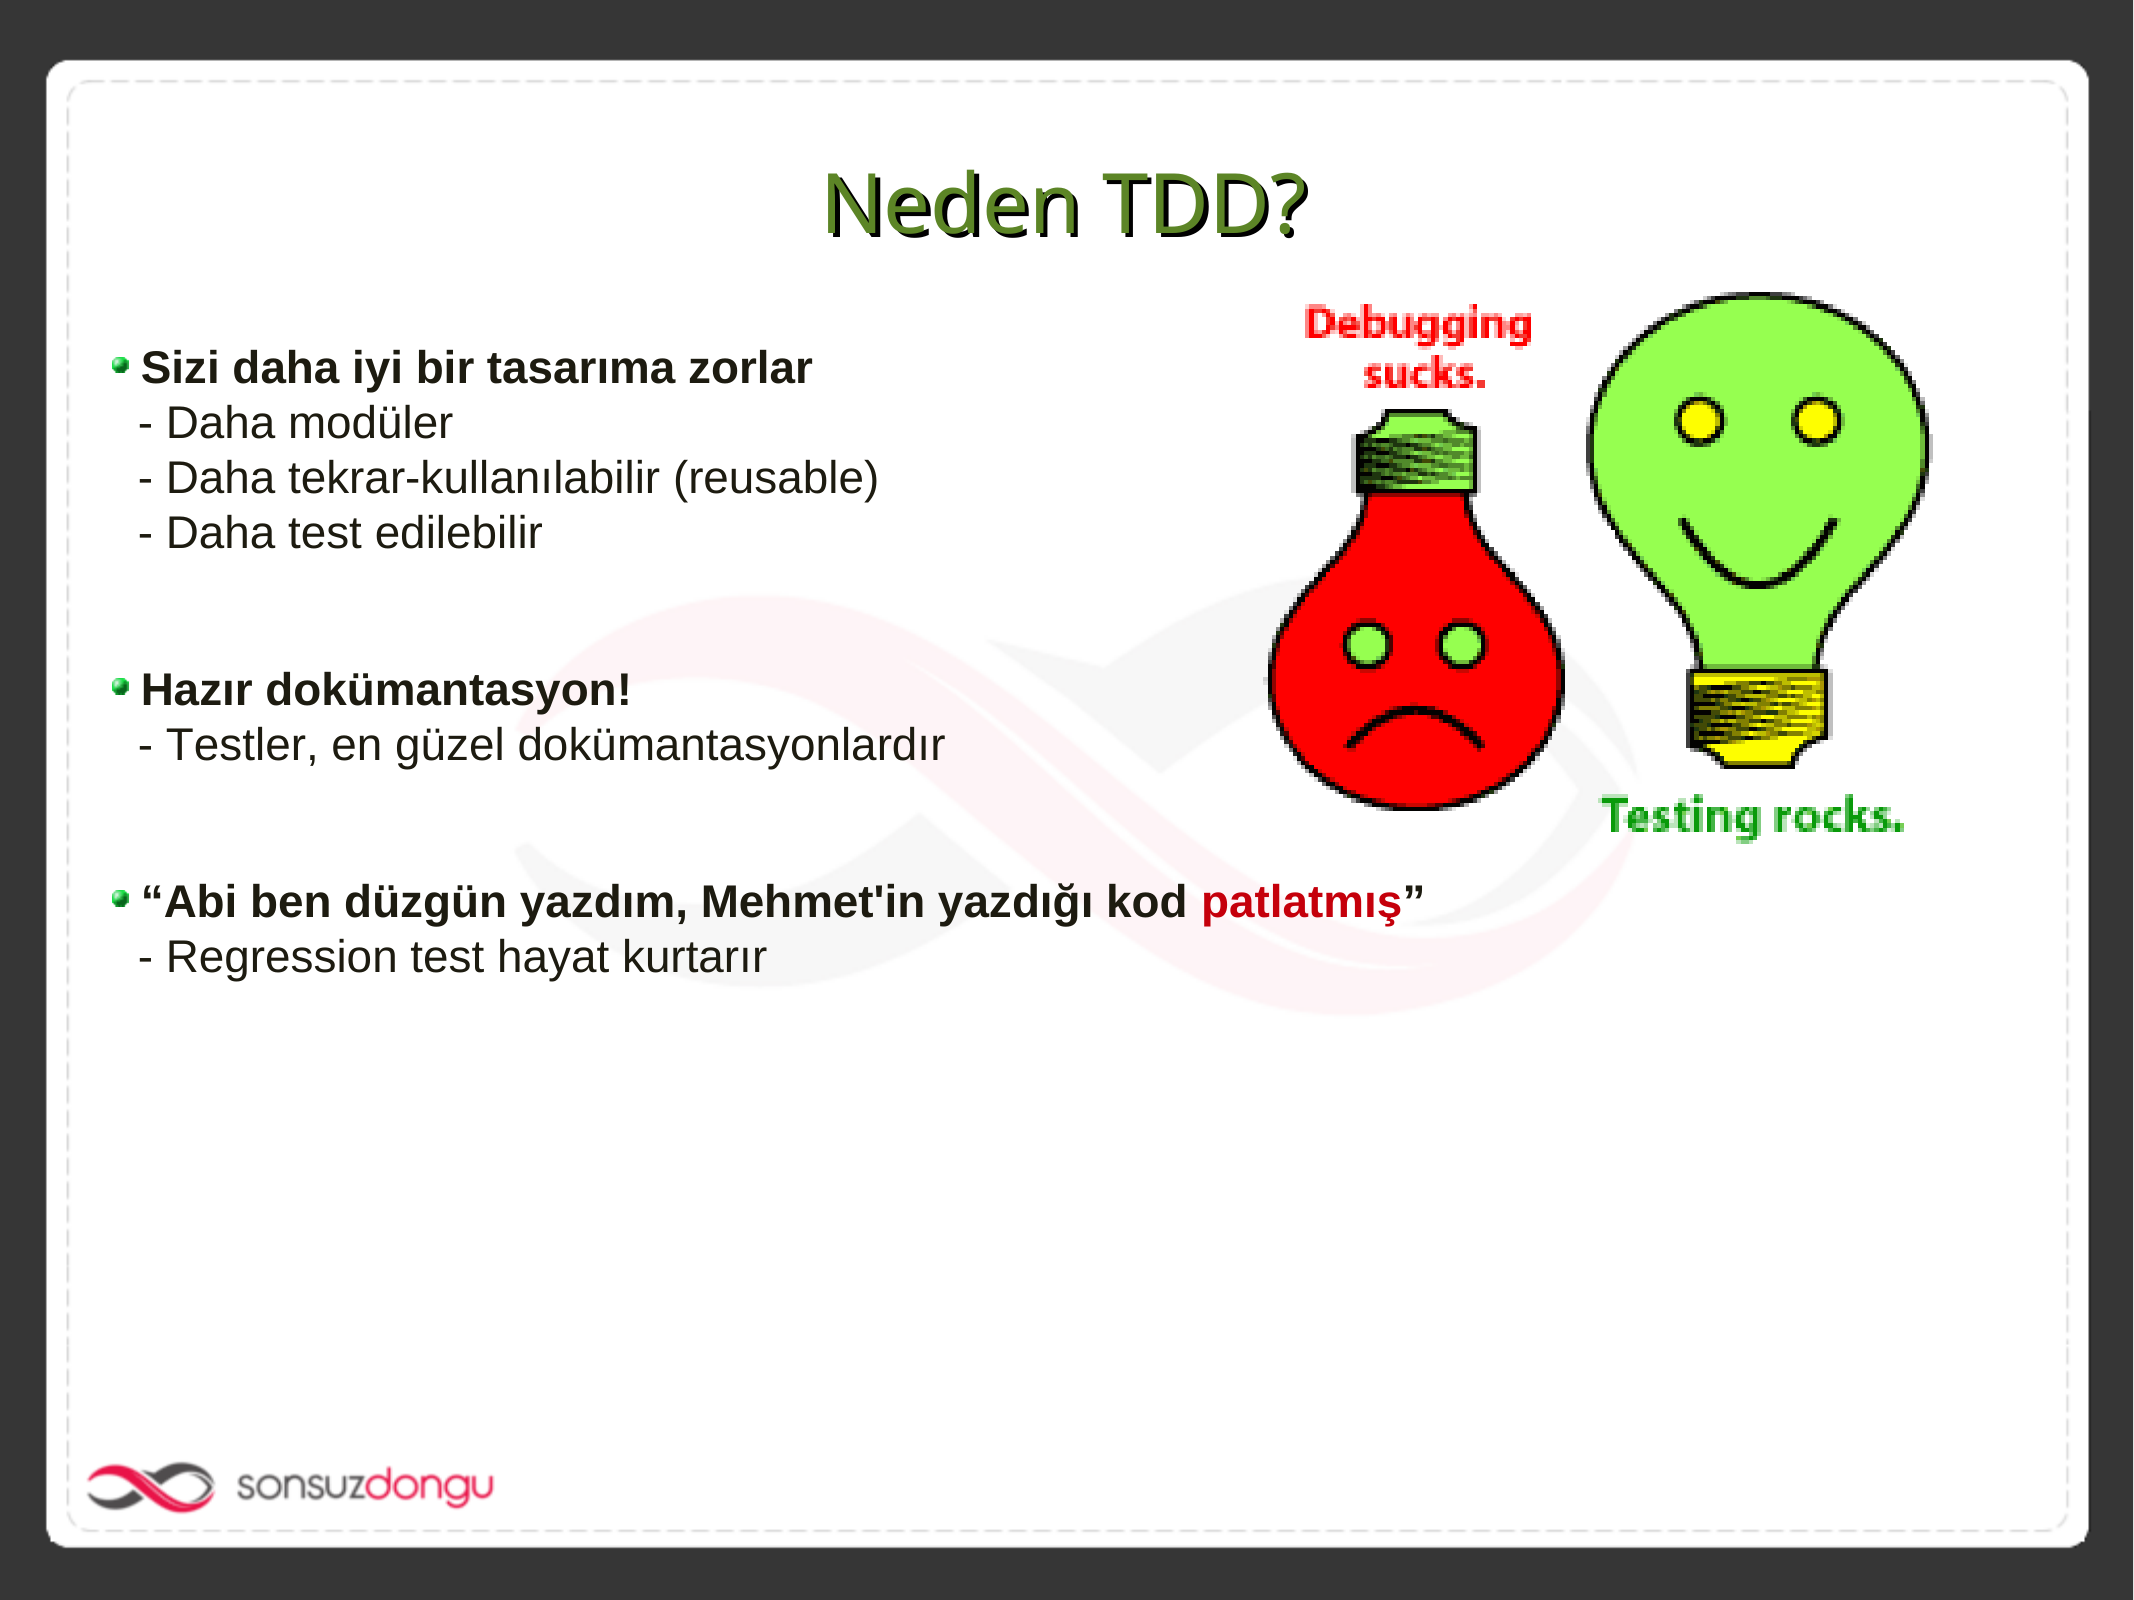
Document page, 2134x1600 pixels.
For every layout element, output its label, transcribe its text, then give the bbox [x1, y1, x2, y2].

text_box Neden TDD? [820, 150, 1307, 251]
text_box Sizi daha iyi bir tasarıma zorlar - Daha modüler - Daha tekrar-kullanılabilir (reusable) - Daha test edilebilir Hazır dokümantasyon! - Testler, en güzel dokümantasyonlardır “Abi ben düzgün yazdım, Mehmet'in yazdığı kod patlatmış” - Regression test hayat kurtarır [112, 337, 1426, 982]
picture [0, 0, 2134, 1600]
